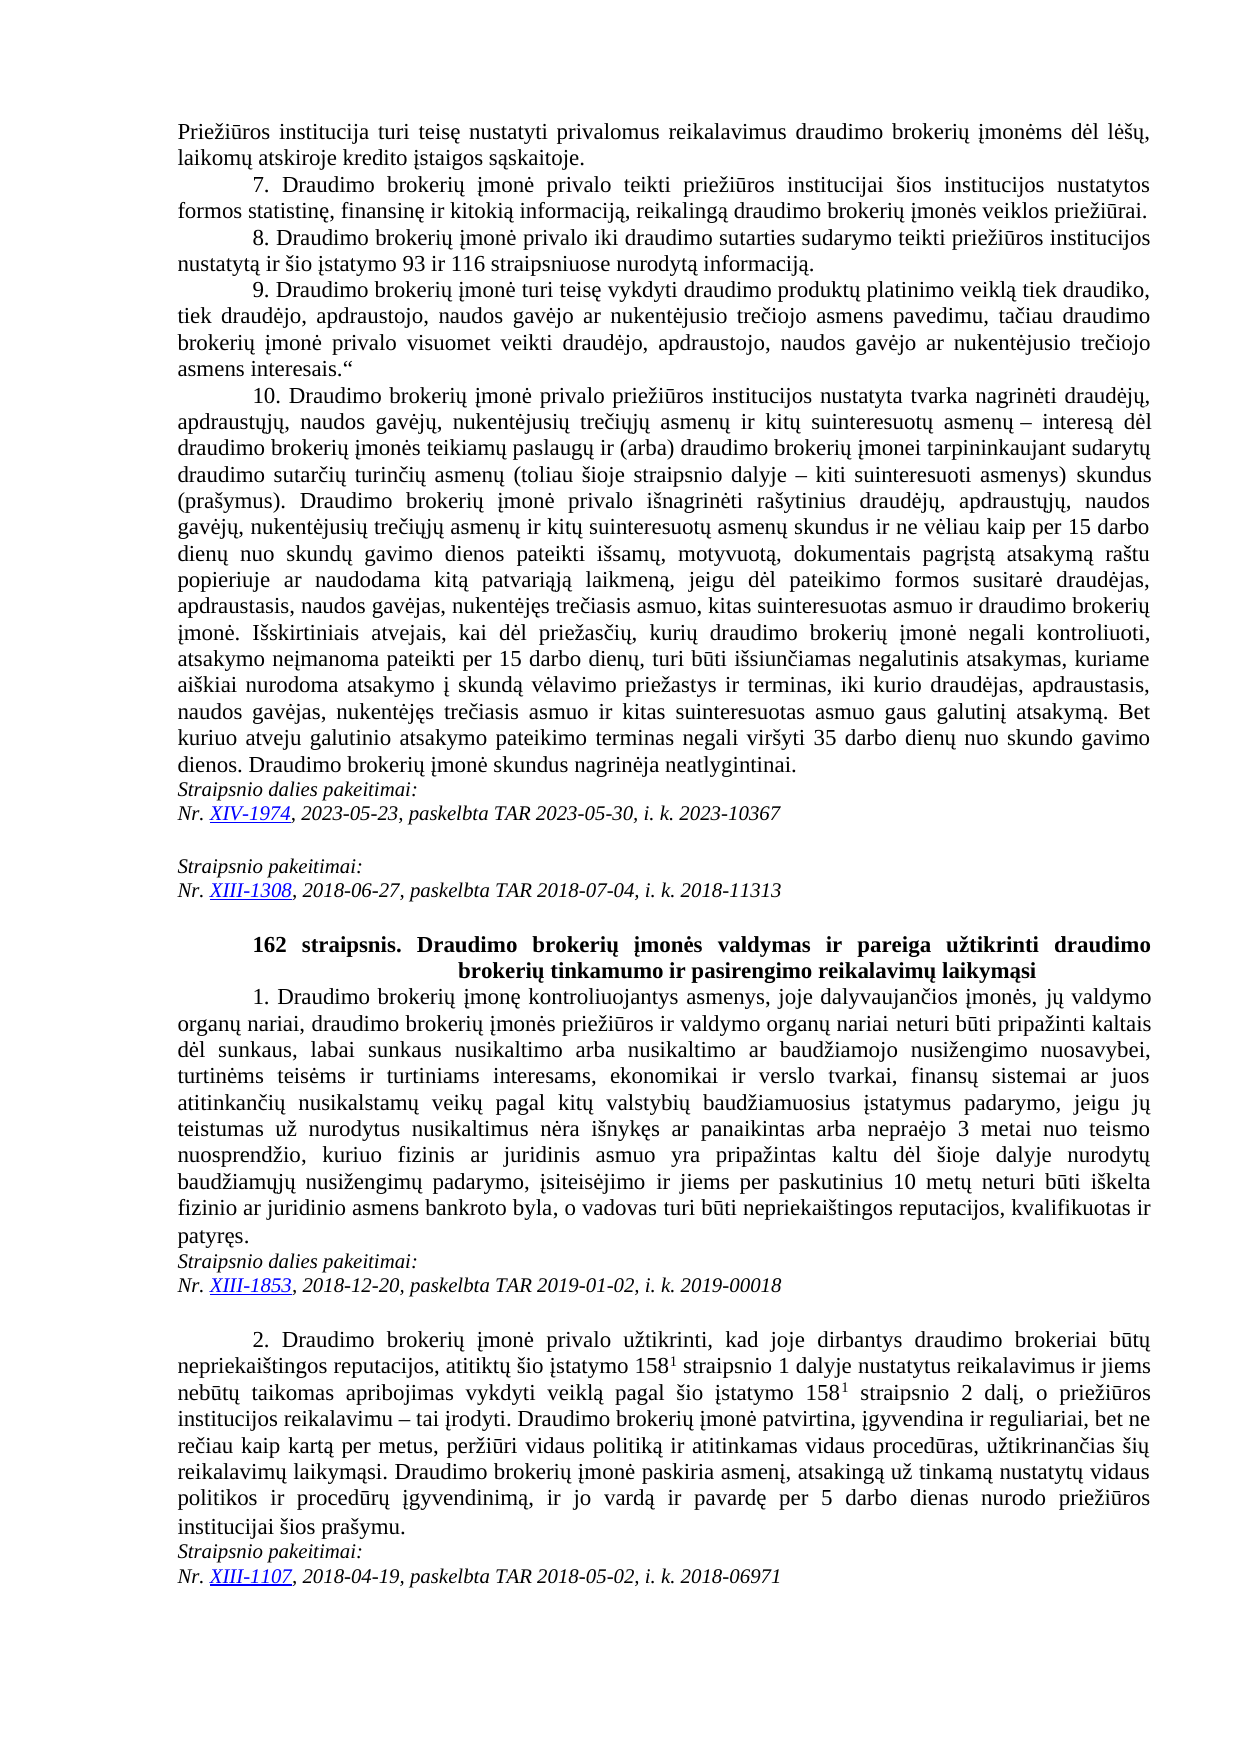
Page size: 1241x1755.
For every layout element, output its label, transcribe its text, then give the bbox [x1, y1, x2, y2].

text Nr. XIII-1107, 2018-04-19, paskelbta TAR 2018-05-02, i. k. 2018-06971 [177, 1563, 1152, 1588]
text 9. Draudimo brokerių įmonė turi teisę vykdyti draudimo produktų platinimo veiklą tiek draudiko, tiek draudėjo, apdraustojo, naudos gavėjo ar nukentėjusio trečiojo asmens pavedimu, tačiau draudimo brokerių įmonė privalo visuomet veikti draudėjo, apdraustojo, naudos gavėjo ar nukentėjusio trečiojo asmens interesais.“ [177, 276, 1152, 382]
text Straipsnio pakeitimai: [177, 854, 1152, 878]
text 7. Draudimo brokerių įmonė privalo teikti priežiūros institucijai šios institucijos nustatytos formos statistinę, finansinę ir kitokią informaciją, reikalingą draudimo brokerių įmonės veiklos priežiūrai. [177, 171, 1152, 223]
text 10. Draudimo brokerių įmonė privalo priežiūros institucijos nustatyta tvarka nagrinėti draudėjų, apdraustųjų, naudos gavėjų, nukentėjusių trečiųjų asmenų ir kitų suinteresuotų asmenų – interesą dėl draudimo brokerių įmonės teikiamų paslaugų ir (arba) draudimo brokerių įmonei tarpininkaujant sudarytų draudimo sutarčių turinčių asmenų (toliau šioje straipsnio dalyje – kiti suinteresuoti asmenys) skundus (prašymus). Draudimo brokerių įmonė privalo išnagrinėti rašytinius draudėjų, apdraustųjų, naudos gavėjų, nukentėjusių trečiųjų asmenų ir kitų suinteresuotų asmenų skundus ir ne vėliau kaip per 15 darbo dienų nuo skundų gavimo dienos pateikti išsamų, motyvuotą, dokumentais pagrįstą atsakymą raštu popieriuje ar naudodama kitą patvariąją laikmeną, jeigu dėl pateikimo formos susitarė draudėjas, apdraustasis, naudos gavėjas, nukentėjęs trečiasis asmuo, kitas suinteresuotas asmuo ir draudimo brokerių įmonė. Išskirtiniais atvejais, kai dėl priežasčių, kurių draudimo brokerių įmonė negali kontroliuoti, atsakymo neįmanoma pateikti per 15 darbo dienų, turi būti išsiunčiamas negalutinis atsakymas, kuriame aiškiai nurodoma atsakymo į skundą vėlavimo priežastys ir terminas, iki kurio draudėjas, apdraustasis, naudos gavėjas, nukentėjęs trečiasis asmuo ir kitas suinteresuotas asmuo gaus galutinį atsakymą. Bet kuriuo atveju galutinio atsakymo pateikimo terminas negali viršyti 35 darbo dienų nuo skundo gavimo dienos. Draudimo brokerių įmonė skundus nagrinėja neatlygintinai. [177, 382, 1152, 777]
text Nr. XIII-1853, 2018-12-20, paskelbta TAR 2019-01-02, i. k. 2019-00018 [177, 1273, 1152, 1297]
text Straipsnio dalies pakeitimai: [177, 1249, 1152, 1273]
text 1. Draudimo brokerių įmonę kontroliuojantys asmenys, joje dalyvaujančios įmonės, jų valdymo organų nariai, draudimo brokerių įmonės priežiūros ir valdymo organų nariai neturi būti pripažinti kaltais dėl sunkaus, labai sunkaus nusikaltimo arba nusikaltimo ar baudžiamojo nusižengimo nuosavybei, turtinėms teisėms ir turtiniams interesams, ekonomikai ir verslo tvarkai, finansų sistemai ar juos atitinkančių nusikalstamų veikų pagal kitų valstybių baudžiamuosius įstatymus padarymo, jeigu jų teistumas už nurodytus nusikaltimus nėra išnykęs ar panaikintas arba nepraėjo 3 metai nuo teismo nuosprendžio, kuriuo fizinis ar juridinis asmuo yra pripažintas kaltu dėl šioje dalyje nurodytų baudžiamųjų nusižengimų padarymo, įsiteisėjimo ir jiems per paskutinius 10 metų neturi būti iškelta fizinio ar juridinio asmens bankroto byla, o vadovas turi būti nepriekaištingos reputacijos, kvalifikuotas ir patyręs. [177, 983, 1152, 1249]
text 162 straipsnis. Draudimo brokerių įmonės valdymas ir pareiga užtikrinti draudimo brokerių tinkamumo ir pasirengimo reikalavimų laikymąsi [252, 931, 1152, 983]
text Priežiūros institucija turi teisę nustatyti privalomus reikalavimus draudimo brokerių įmonėms dėl lėšų, laikomų atskiroje kredito įstaigos sąskaitoje. [177, 118, 1152, 171]
text 8. Draudimo brokerių įmonė privalo iki draudimo sutarties sudarymo teikti priežiūros institucijos nustatytą ir šio įstatymo 93 ir 116 straipsniuose nurodytą informaciją. [177, 223, 1152, 276]
text Nr. XIII-1308, 2018-06-27, paskelbta TAR 2018-07-04, i. k. 2018-11313 [177, 878, 1152, 902]
text 2. Draudimo brokerių įmonė privalo užtikrinti, kad joje dirbantys draudimo brokeriai būtų nepriekaištingos reputacijos, atitiktų šio įstatymo 1581 straipsnio 1 dalyje nustatytus reikalavimus ir jiems nebūtų taikomas apribojimas vykdyti veiklą pagal šio įstatymo 1581 straipsnio 2 dalį, o priežiūros institucijos reikalavimu – tai įrodyti. Draudimo brokerių įmonė patvirtina, įgyvendina ir reguliariai, bet ne rečiau kaip kartą per metus, peržiūri vidaus politiką ir atitinkamas vidaus procedūras, užtikrinančias šių reikalavimų laikymąsi. Draudimo brokerių įmonė paskiria asmenį, atsakingą už tinkamą nustatytų vidaus politikos ir procedūrų įgyvendinimą, ir jo vardą ir pavardę per 5 darbo dienas nurodo priežiūros institucijai šios prašymu. [177, 1326, 1152, 1539]
text Nr. XIV-1974, 2023-05-23, paskelbta TAR 2023-05-30, i. k. 2023-10367 [177, 801, 1152, 825]
text Straipsnio pakeitimai: [177, 1539, 1152, 1563]
text Straipsnio dalies pakeitimai: [177, 777, 1152, 801]
